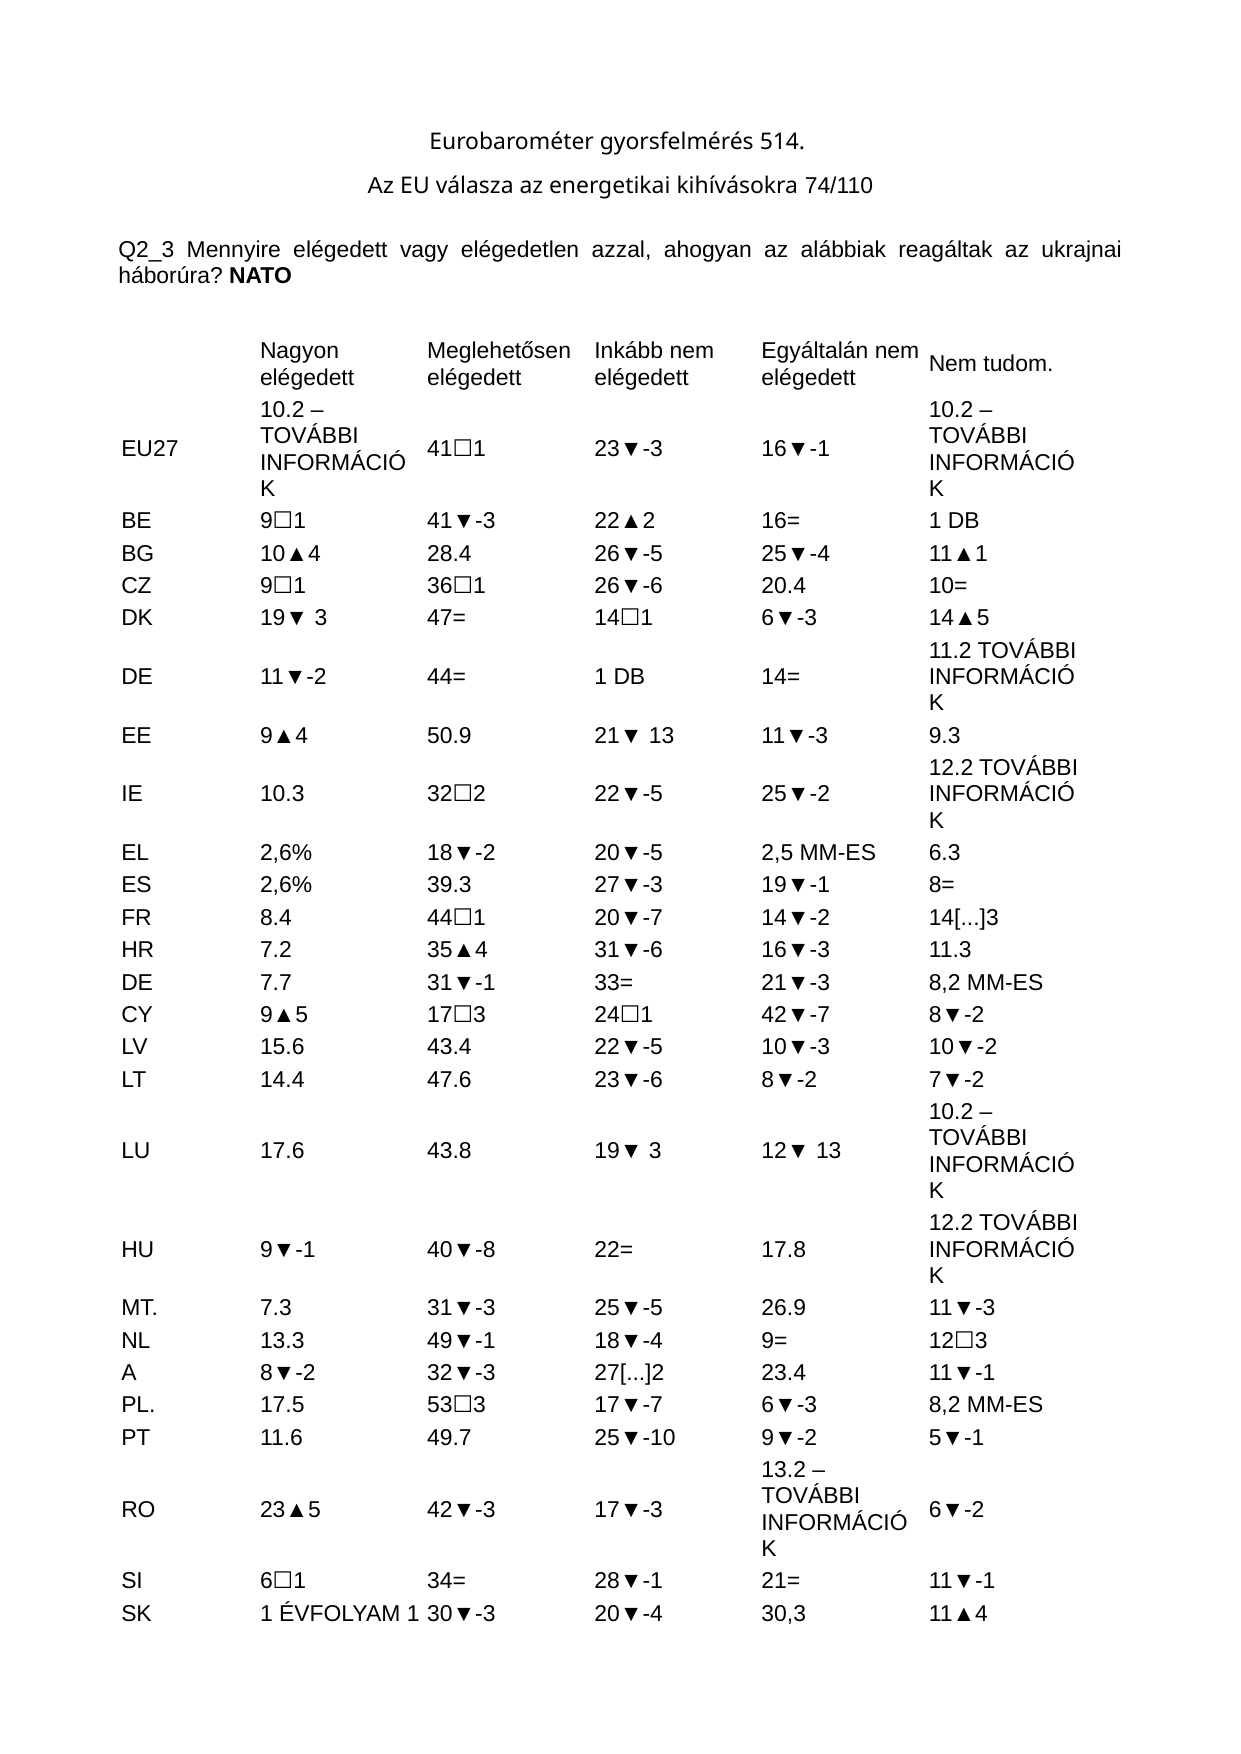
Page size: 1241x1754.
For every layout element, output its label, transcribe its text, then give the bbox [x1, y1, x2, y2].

table_cell 44☐1 [424, 901, 591, 933]
table_cell 10.2 – TOVÁBBI INFORMÁCIÓK [926, 1095, 1093, 1206]
table_cell 8▼-2 [926, 998, 1093, 1030]
table_cell 6.3 [926, 836, 1093, 868]
table_cell 17.8 [758, 1206, 926, 1291]
table_cell 11▲1 [926, 537, 1093, 569]
table_cell 18▼-2 [424, 836, 591, 868]
table_header Meglehetősen elégedett [424, 334, 591, 393]
table_cell 17.6 [257, 1095, 424, 1206]
table_cell 28▼-1 [591, 1565, 758, 1597]
table_cell 15.6 [257, 1030, 424, 1063]
table_cell 8.4 [257, 901, 424, 933]
table_cell 2,6% [257, 836, 424, 868]
table_cell 14= [758, 634, 926, 719]
table_cell 9= [758, 1324, 926, 1356]
table_cell 12.2 TOVÁBBI INFORMÁCIÓK [926, 751, 1093, 836]
table_cell 31▼-1 [424, 966, 591, 998]
table_cell 22▲2 [591, 504, 758, 537]
table_cell 42▼-7 [758, 998, 926, 1030]
table_cell CY [118, 998, 257, 1030]
table_cell 8,2 MM-ES [926, 1389, 1093, 1421]
table_cell 10▼-2 [926, 1030, 1093, 1063]
table_cell 11▼-1 [926, 1356, 1093, 1388]
table_cell 20▼-4 [591, 1597, 758, 1629]
table_cell EL [118, 836, 257, 868]
table_cell ES [118, 868, 257, 901]
table_cell 13.2 – TOVÁBBI INFORMÁCIÓK [758, 1453, 926, 1564]
table_cell 34= [424, 1565, 591, 1597]
table_cell 18▼-4 [591, 1324, 758, 1356]
table_cell 21= [758, 1565, 926, 1597]
table_cell 26▼-6 [591, 569, 758, 601]
table_cell 53☐3 [424, 1389, 591, 1421]
table_cell 9▼-1 [257, 1206, 424, 1291]
table_cell 30▼-3 [424, 1597, 591, 1629]
table_cell 8▼-2 [257, 1356, 424, 1388]
table_cell 10▲4 [257, 537, 424, 569]
table_cell LU [118, 1095, 257, 1206]
table_cell 9☐1 [257, 504, 424, 537]
table_cell CZ [118, 569, 257, 601]
table_cell 17.5 [257, 1389, 424, 1421]
table_cell 7.7 [257, 966, 424, 998]
table_cell DK [118, 601, 257, 634]
table_cell 14▲5 [926, 601, 1093, 634]
table_cell 6▼-2 [926, 1453, 1093, 1564]
table_cell 11.2 TOVÁBBI INFORMÁCIÓK [926, 634, 1093, 719]
table_cell 47= [424, 601, 591, 634]
table_cell DE [118, 966, 257, 998]
table_cell 9▲5 [257, 998, 424, 1030]
table_cell 10= [926, 569, 1093, 601]
table_cell EE [118, 719, 257, 751]
table_cell 9☐1 [257, 569, 424, 601]
table_cell EU27 [118, 393, 257, 504]
table_cell 26.9 [758, 1291, 926, 1324]
table_cell 22▼-5 [591, 1030, 758, 1063]
table_cell 11▼-3 [758, 719, 926, 751]
table_cell A [118, 1356, 257, 1388]
table_cell 7.3 [257, 1291, 424, 1324]
table_cell 33= [591, 966, 758, 998]
table_cell 8= [926, 868, 1093, 901]
table_cell 31▼-6 [591, 933, 758, 966]
table_cell 10.2 – TOVÁBBI INFORMÁCIÓK [257, 393, 424, 504]
table_cell 1 DB [926, 504, 1093, 537]
table_header [118, 334, 257, 393]
table_cell 14[...]3 [926, 901, 1093, 933]
table_cell 7.2 [257, 933, 424, 966]
table_cell 12.2 TOVÁBBI INFORMÁCIÓK [926, 1206, 1093, 1291]
table_cell 22= [591, 1206, 758, 1291]
table_cell 16▼-3 [758, 933, 926, 966]
table_cell 25▼-10 [591, 1421, 758, 1453]
table_cell 19▼ 3 [257, 601, 424, 634]
table_cell 49.7 [424, 1421, 591, 1453]
table_cell 14☐1 [591, 601, 758, 634]
table_cell 17▼-3 [591, 1453, 758, 1564]
table_cell 11▼-3 [926, 1291, 1093, 1324]
table_cell 16= [758, 504, 926, 537]
table_cell 11.3 [926, 933, 1093, 966]
table_cell 11▲4 [926, 1597, 1093, 1629]
table_cell 49▼-1 [424, 1324, 591, 1356]
table_header Egyáltalán nem elégedett [758, 334, 926, 393]
table_cell 21▼ 13 [591, 719, 758, 751]
table_cell 23▼-3 [591, 393, 758, 504]
table_cell 19▼-1 [758, 868, 926, 901]
table_cell SI [118, 1565, 257, 1597]
table_cell 17▼-7 [591, 1389, 758, 1421]
table_cell 25▼-5 [591, 1291, 758, 1324]
table_cell 23.4 [758, 1356, 926, 1388]
table_cell 31▼-3 [424, 1291, 591, 1324]
table_cell PL. [118, 1389, 257, 1421]
table_cell 8▼-2 [758, 1063, 926, 1095]
table_cell LV [118, 1030, 257, 1063]
table_cell 6☐1 [257, 1565, 424, 1597]
table_cell FR [118, 901, 257, 933]
text Q2_3 Mennyire elégedett vagy elégedetlen azzal, ahogyan az alábbiak reagáltak az ukrajnai háborúra? NATO [118, 236, 1122, 289]
table_cell 22▼-5 [591, 751, 758, 836]
table_cell 21▼-3 [758, 966, 926, 998]
table_cell 1 DB [591, 634, 758, 719]
table_cell 27[...]2 [591, 1356, 758, 1388]
table_header Inkább nem elégedett [591, 334, 758, 393]
table_cell 10.2 – TOVÁBBI INFORMÁCIÓK [926, 393, 1093, 504]
table_cell 41▼-3 [424, 504, 591, 537]
table_cell 10▼-3 [758, 1030, 926, 1063]
table_cell 35▲4 [424, 933, 591, 966]
table_cell 32☐2 [424, 751, 591, 836]
table_cell 10.3 [257, 751, 424, 836]
table_cell 6▼-3 [758, 1389, 926, 1421]
table_cell 5▼-1 [926, 1421, 1093, 1453]
table_cell SK [118, 1597, 257, 1629]
table_cell 24☐1 [591, 998, 758, 1030]
table_cell NL [118, 1324, 257, 1356]
table_cell 20.4 [758, 569, 926, 601]
table_cell 47.6 [424, 1063, 591, 1095]
table_cell 32▼-3 [424, 1356, 591, 1388]
table_cell 12▼ 13 [758, 1095, 926, 1206]
table_cell 27▼-3 [591, 868, 758, 901]
table_cell 7▼-2 [926, 1063, 1093, 1095]
table_cell 9▲4 [257, 719, 424, 751]
table_cell 11.6 [257, 1421, 424, 1453]
table_cell 23▲5 [257, 1453, 424, 1564]
table_cell 11▼-2 [257, 634, 424, 719]
table_cell 43.8 [424, 1095, 591, 1206]
table_cell HR [118, 933, 257, 966]
table_cell 23▼-6 [591, 1063, 758, 1095]
table_header Nem tudom. [926, 334, 1093, 393]
table_cell RO [118, 1453, 257, 1564]
table_cell BE [118, 504, 257, 537]
table_cell 9.3 [926, 719, 1093, 751]
table_cell 25▼-2 [758, 751, 926, 836]
table_cell 1 ÉVFOLYAM 1 [257, 1597, 424, 1629]
table_cell 14▼-2 [758, 901, 926, 933]
table_cell 40▼-8 [424, 1206, 591, 1291]
table_cell LT [118, 1063, 257, 1095]
table_cell IE [118, 751, 257, 836]
table_cell 13.3 [257, 1324, 424, 1356]
table_cell 25▼-4 [758, 537, 926, 569]
table_cell 26▼-5 [591, 537, 758, 569]
table_cell 43.4 [424, 1030, 591, 1063]
table_cell 42▼-3 [424, 1453, 591, 1564]
table_cell 17☐3 [424, 998, 591, 1030]
table_cell 12☐3 [926, 1324, 1093, 1356]
table_cell 19▼ 3 [591, 1095, 758, 1206]
table_cell 50.9 [424, 719, 591, 751]
table_cell 2,6% [257, 868, 424, 901]
table_cell 36☐1 [424, 569, 591, 601]
table_cell 9▼-2 [758, 1421, 926, 1453]
table_cell HU [118, 1206, 257, 1291]
table_cell 20▼-7 [591, 901, 758, 933]
table_cell 20▼-5 [591, 836, 758, 868]
table_cell 2,5 MM-ES [758, 836, 926, 868]
table_cell 14.4 [257, 1063, 424, 1095]
table_cell 8,2 MM-ES [926, 966, 1093, 998]
table_cell MT. [118, 1291, 257, 1324]
table_cell 41☐1 [424, 393, 591, 504]
table_cell 28.4 [424, 537, 591, 569]
table_cell 39.3 [424, 868, 591, 901]
table_cell 44= [424, 634, 591, 719]
table_cell PT [118, 1421, 257, 1453]
table_cell DE [118, 634, 257, 719]
table_cell 6▼-3 [758, 601, 926, 634]
table_header Nagyon elégedett [257, 334, 424, 393]
table_cell 16▼-1 [758, 393, 926, 504]
table_cell 11▼-1 [926, 1565, 1093, 1597]
table_cell 30,3 [758, 1597, 926, 1629]
table_cell BG [118, 537, 257, 569]
